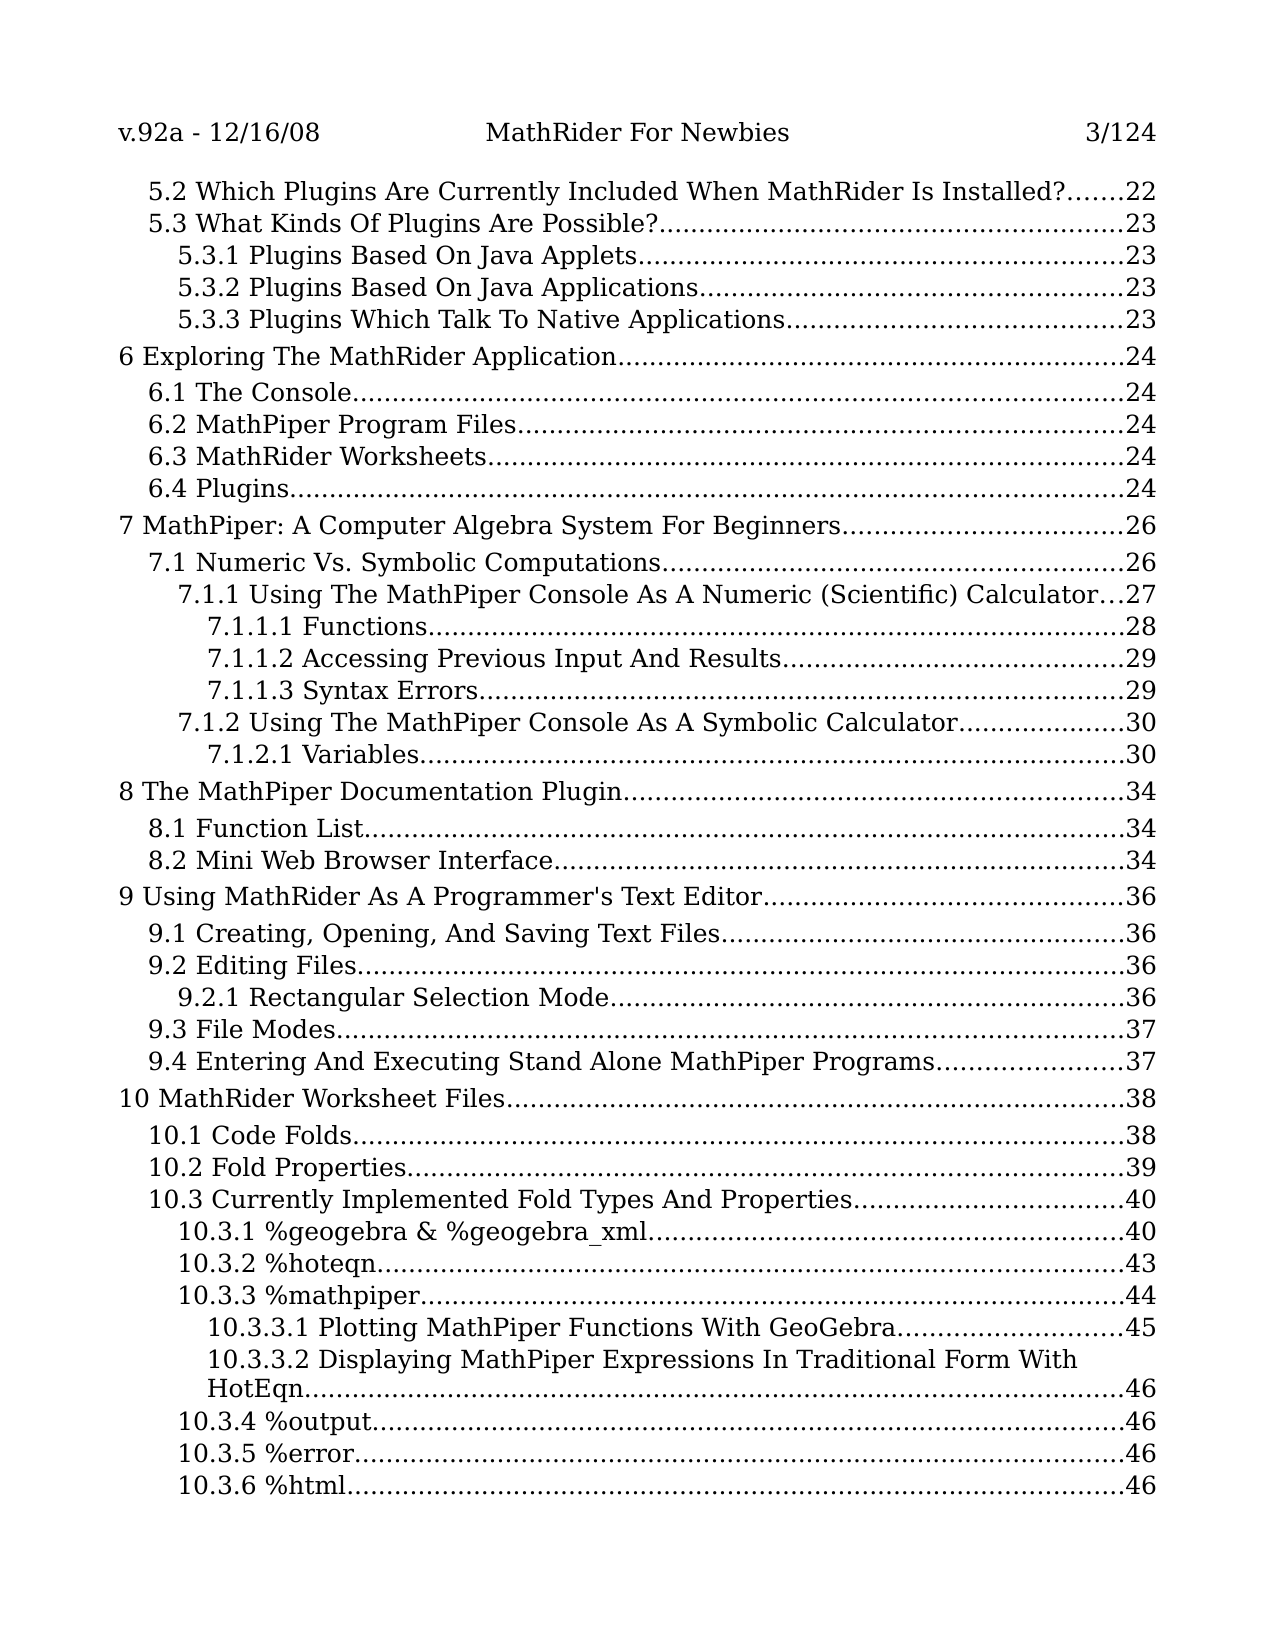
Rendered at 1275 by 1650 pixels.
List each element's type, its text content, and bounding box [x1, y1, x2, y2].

text 9.2 Editing Files 36 [148, 951, 1157, 981]
text 6.1 The Console 24 [148, 378, 1157, 408]
text 10.2 Fold Properties 39 [148, 1153, 1157, 1182]
text 10 MathRider Worksheet Files 38 [118, 1084, 1157, 1113]
text 9.2.1 Rectangular Selection Mode 36 [177, 983, 1157, 1013]
text 5.3.1 Plugins Based On Java Applets 23 [177, 241, 1157, 270]
text 10.3 Currently Implemented Fold Types And Properties 40 [148, 1185, 1157, 1214]
text 7.1.1.2 Accessing Previous Input And Results 29 [207, 644, 1157, 673]
text 9.1 Creating, Opening, And Saving Text Files 36 [148, 919, 1157, 948]
text 7.1.2.1 Variables 30 [207, 741, 1157, 770]
text 8.2 Mini Web Browser Interface 34 [148, 846, 1157, 875]
text 10.3.1 %geogebra & %geogebra_xml. 40 [177, 1217, 1157, 1246]
text 7.1.1 Using The MathPiper Console As A Numeric (Scientific) Calculator 27 [177, 580, 1157, 609]
text 10.3.3 %mathpiper 44 [177, 1281, 1157, 1311]
text 10.3.3.2 Displaying MathPiper Expressions In Traditional Form With HotEqn 46 [207, 1346, 1157, 1404]
text 10.3.4 %output 46 [177, 1407, 1157, 1436]
text 9.3 File Modes 37 [148, 1016, 1157, 1045]
text 6.4 Plugins 24 [148, 475, 1157, 504]
text 10.1 Code Folds 38 [148, 1121, 1157, 1150]
text 7 MathPiper: A Computer Algebra System For Beginners 26 [118, 511, 1157, 541]
text 7.1 Numeric Vs. Symbolic Computations 26 [148, 548, 1157, 577]
text 7.1.2 Using The MathPiper Console As A Symbolic Calculator 30 [177, 708, 1157, 738]
text 8 The MathPiper Documentation Plugin 34 [118, 777, 1157, 806]
text 10.3.5 %error 46 [177, 1439, 1157, 1468]
text 9 Using MathRider As A Programmer's Text Editor 36 [118, 883, 1157, 912]
text 5.3.3 Plugins Which Talk To Native Applications 23 [177, 305, 1157, 334]
text 8.1 Function List 34 [148, 814, 1157, 843]
text 7.1.1.3 Syntax Errors 29 [207, 676, 1157, 706]
text 5.3.2 Plugins Based On Java Applications 23 [177, 273, 1157, 302]
text 6.2 MathPiper Program Files 24 [148, 411, 1157, 440]
text 5.3 What Kinds Of Plugins Are Possible? 23 [148, 209, 1157, 238]
text 10.3.2 %hoteqn 43 [177, 1249, 1157, 1278]
text 10.3.6 %html 46 [177, 1471, 1157, 1500]
text 10.3.3.1 Plotting MathPiper Functions With GeoGebra 45 [207, 1313, 1157, 1343]
text 5.2 Which Plugins Are Currently Included When MathRider Is Installed? 22 [148, 177, 1157, 206]
text 6.3 MathRider Worksheets 24 [148, 443, 1157, 472]
text 6 Exploring The MathRider Application 24 [118, 342, 1157, 371]
text 7.1.1.1 Functions 28 [207, 612, 1157, 641]
text 9.4 Entering And Executing Stand Alone MathPiper Programs 37 [148, 1048, 1157, 1077]
